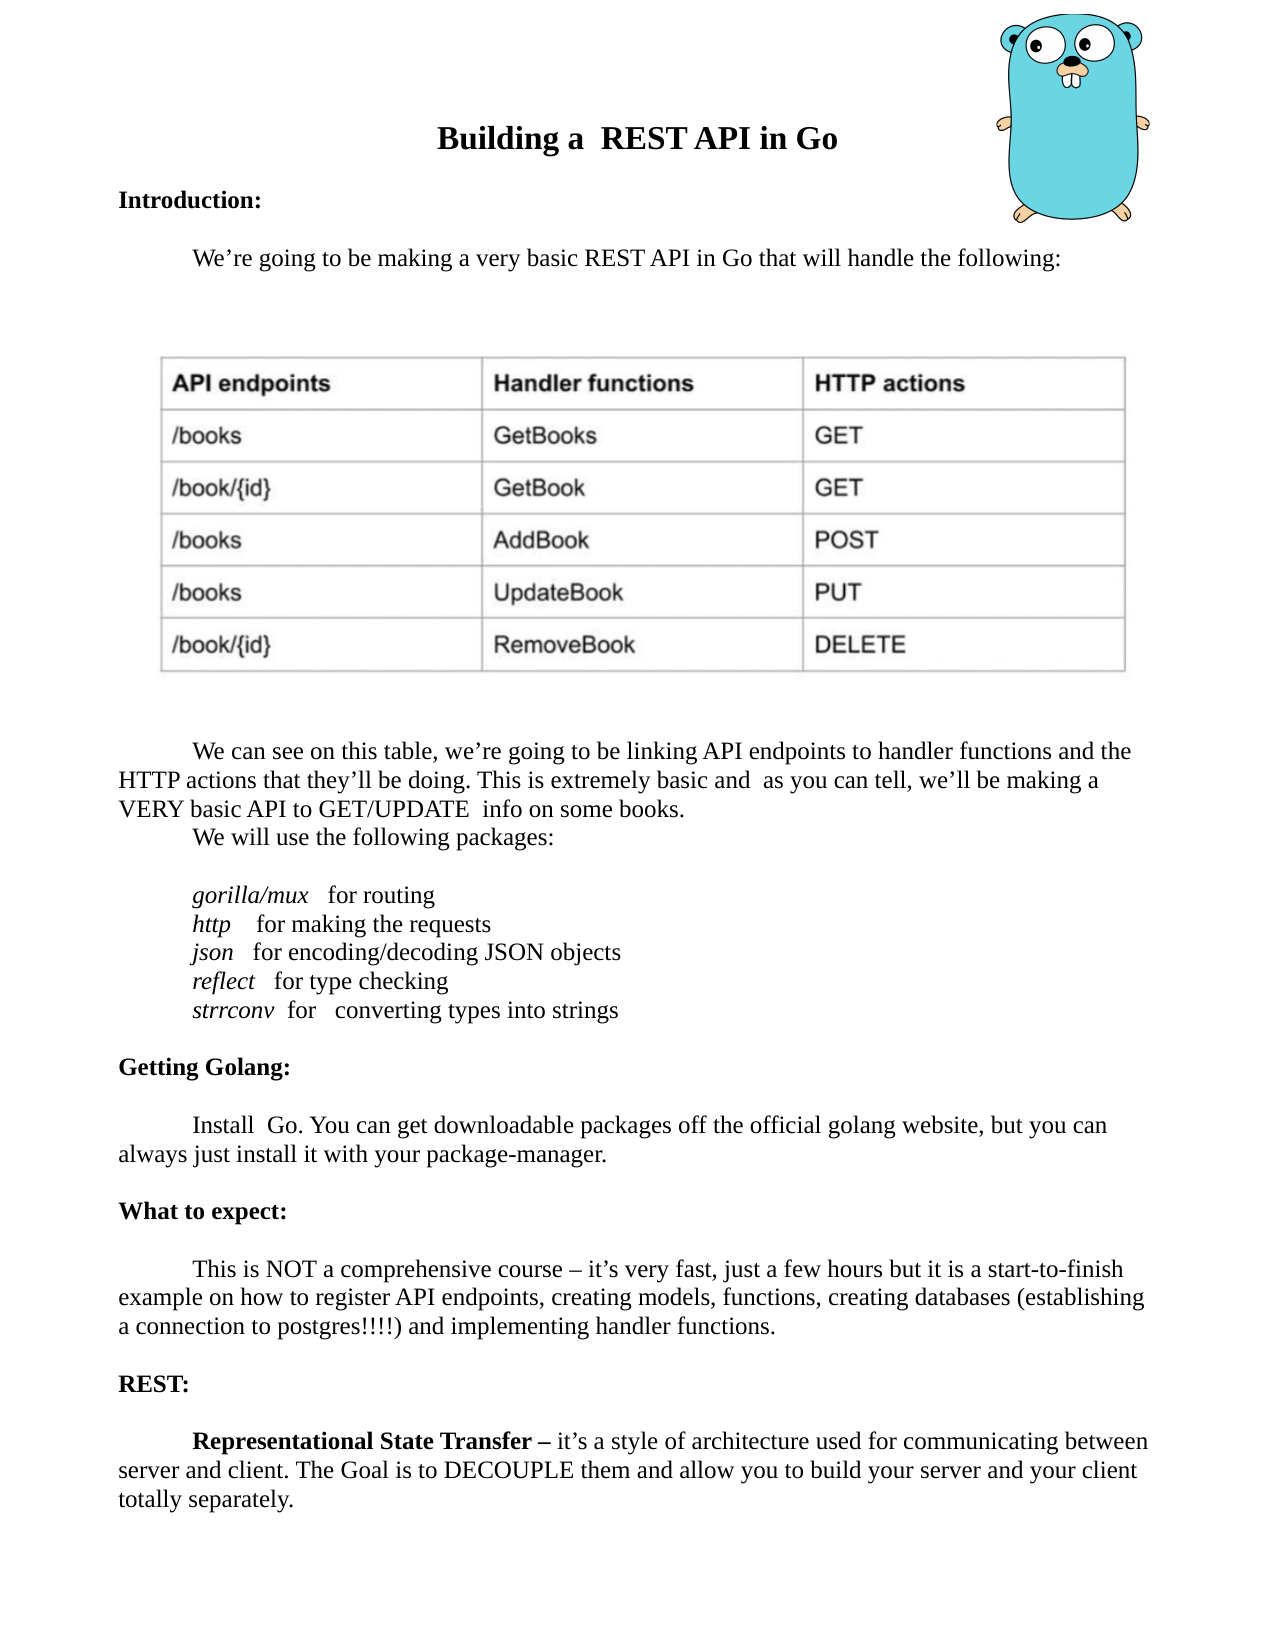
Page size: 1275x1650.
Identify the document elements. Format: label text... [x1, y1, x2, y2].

text We can see on this table, we’re going to be linking API endpoints to handler functions and the HTTP actions that they’ll be doing. This is extremely basic and as you can tell, we’ll be making a VERY basic API to GET/UPDATE info on some books. [118, 736, 1157, 822]
text Introduction: [118, 185, 996, 214]
text gorilla/mux for routing [118, 880, 1157, 909]
text Getting Golang: [118, 1052, 1157, 1081]
text We will use the following packages: [118, 822, 1157, 851]
picture [118, 300, 1157, 708]
text This is NOT a comprehensive course – it’s very fast, just a few hours but it is a start-to-finish example on how to register API endpoints, creating models, functions, creating databases (establishing a connection to postgres!!!!) and implementing handler functions. [118, 1254, 1157, 1340]
text Representational State Transfer – it’s a style of architecture used for communicating between server and client. The Goal is to DECOUPLE them and allow you to build your server and your client totally separately. [118, 1426, 1157, 1512]
picture [996, 14, 1150, 223]
text http for making the requests [118, 909, 1157, 937]
text REST: [118, 1369, 1157, 1397]
text json for encoding/decoding JSON objects [118, 937, 1157, 966]
text Building a REST API in Go [118, 118, 996, 156]
text Install Go. You can get downloadable packages off the official golang website, but you can always just install it with your package-manager. [118, 1110, 1157, 1167]
text strrconv for converting types into strings [118, 995, 1157, 1024]
text reflect for type checking [118, 966, 1157, 995]
text We’re going to be making a very basic REST API in Go that will handle the following: [118, 243, 1157, 271]
text What to expect: [118, 1196, 1157, 1225]
